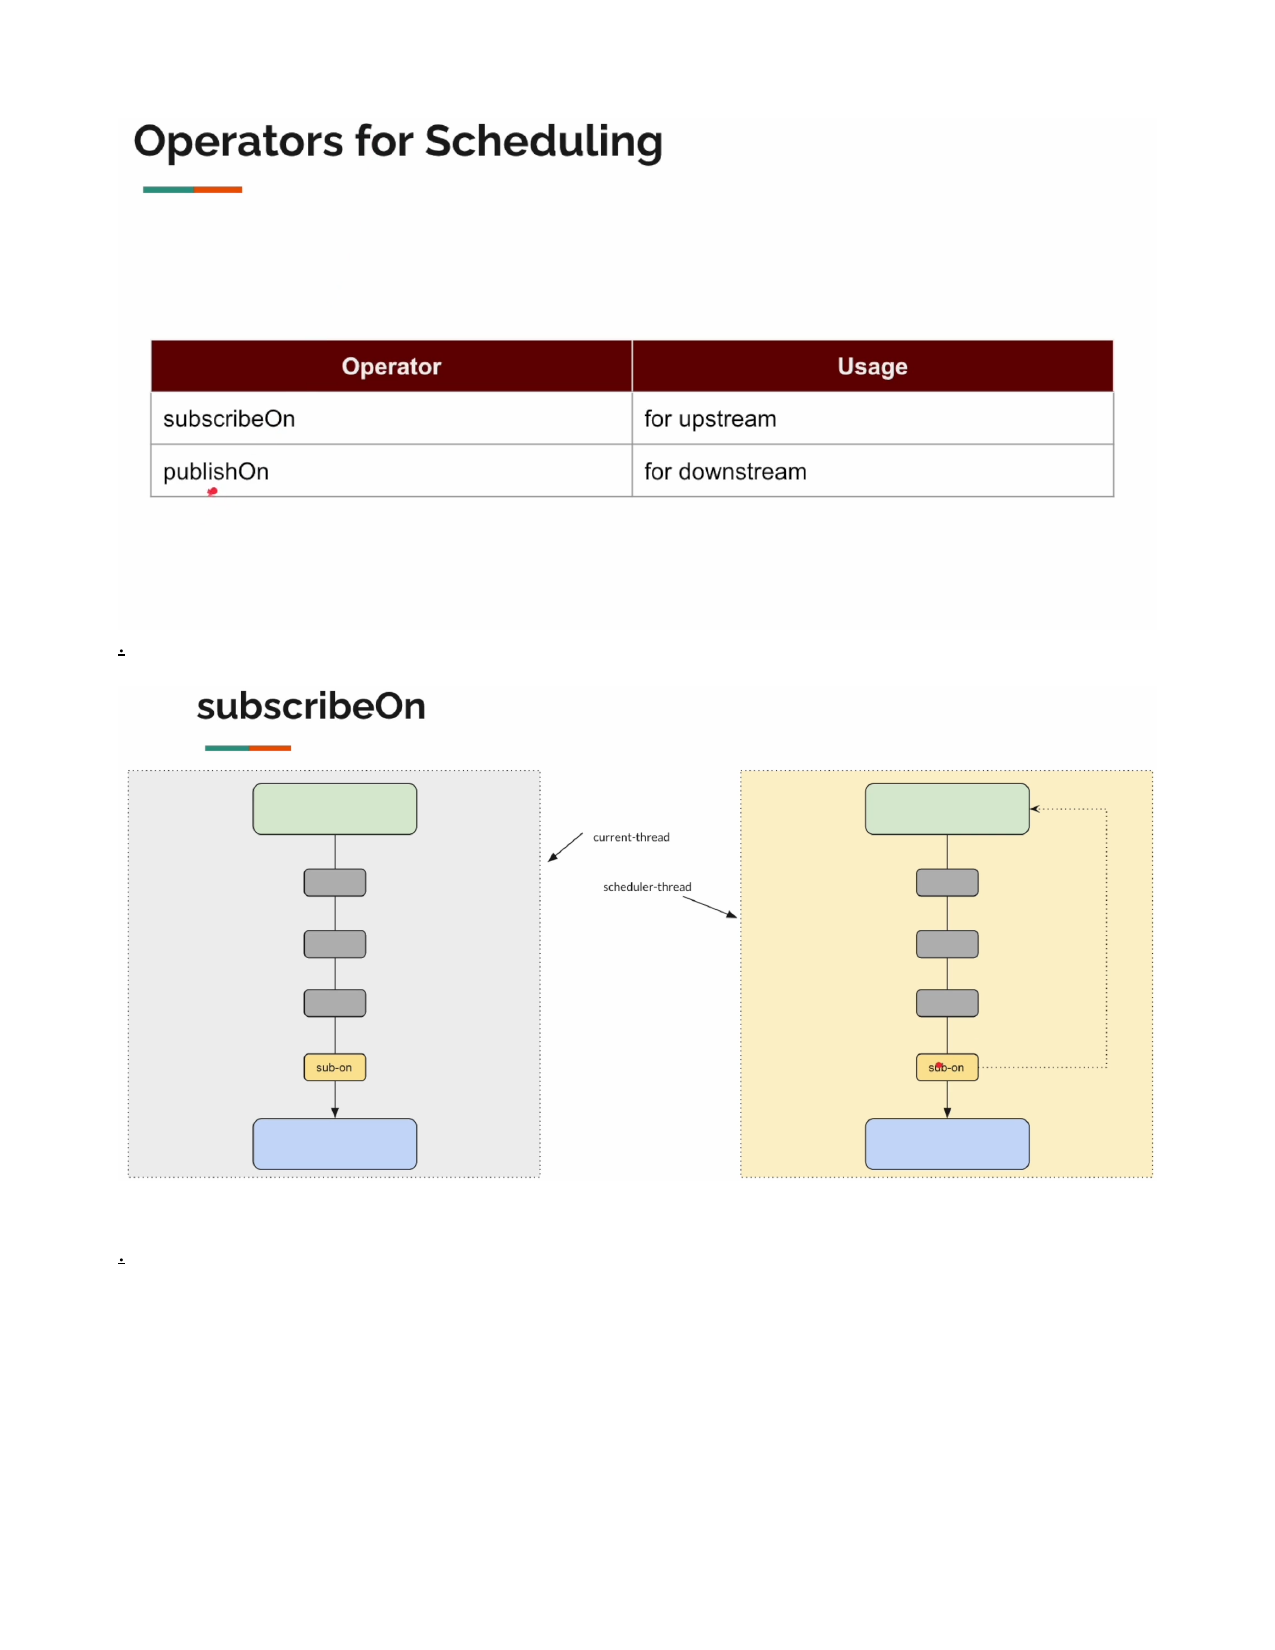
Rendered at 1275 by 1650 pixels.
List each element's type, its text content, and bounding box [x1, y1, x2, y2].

text . [118, 1238, 1157, 1267]
picture [118, 686, 1157, 1181]
text . [118, 630, 1157, 658]
picture [118, 118, 1157, 630]
